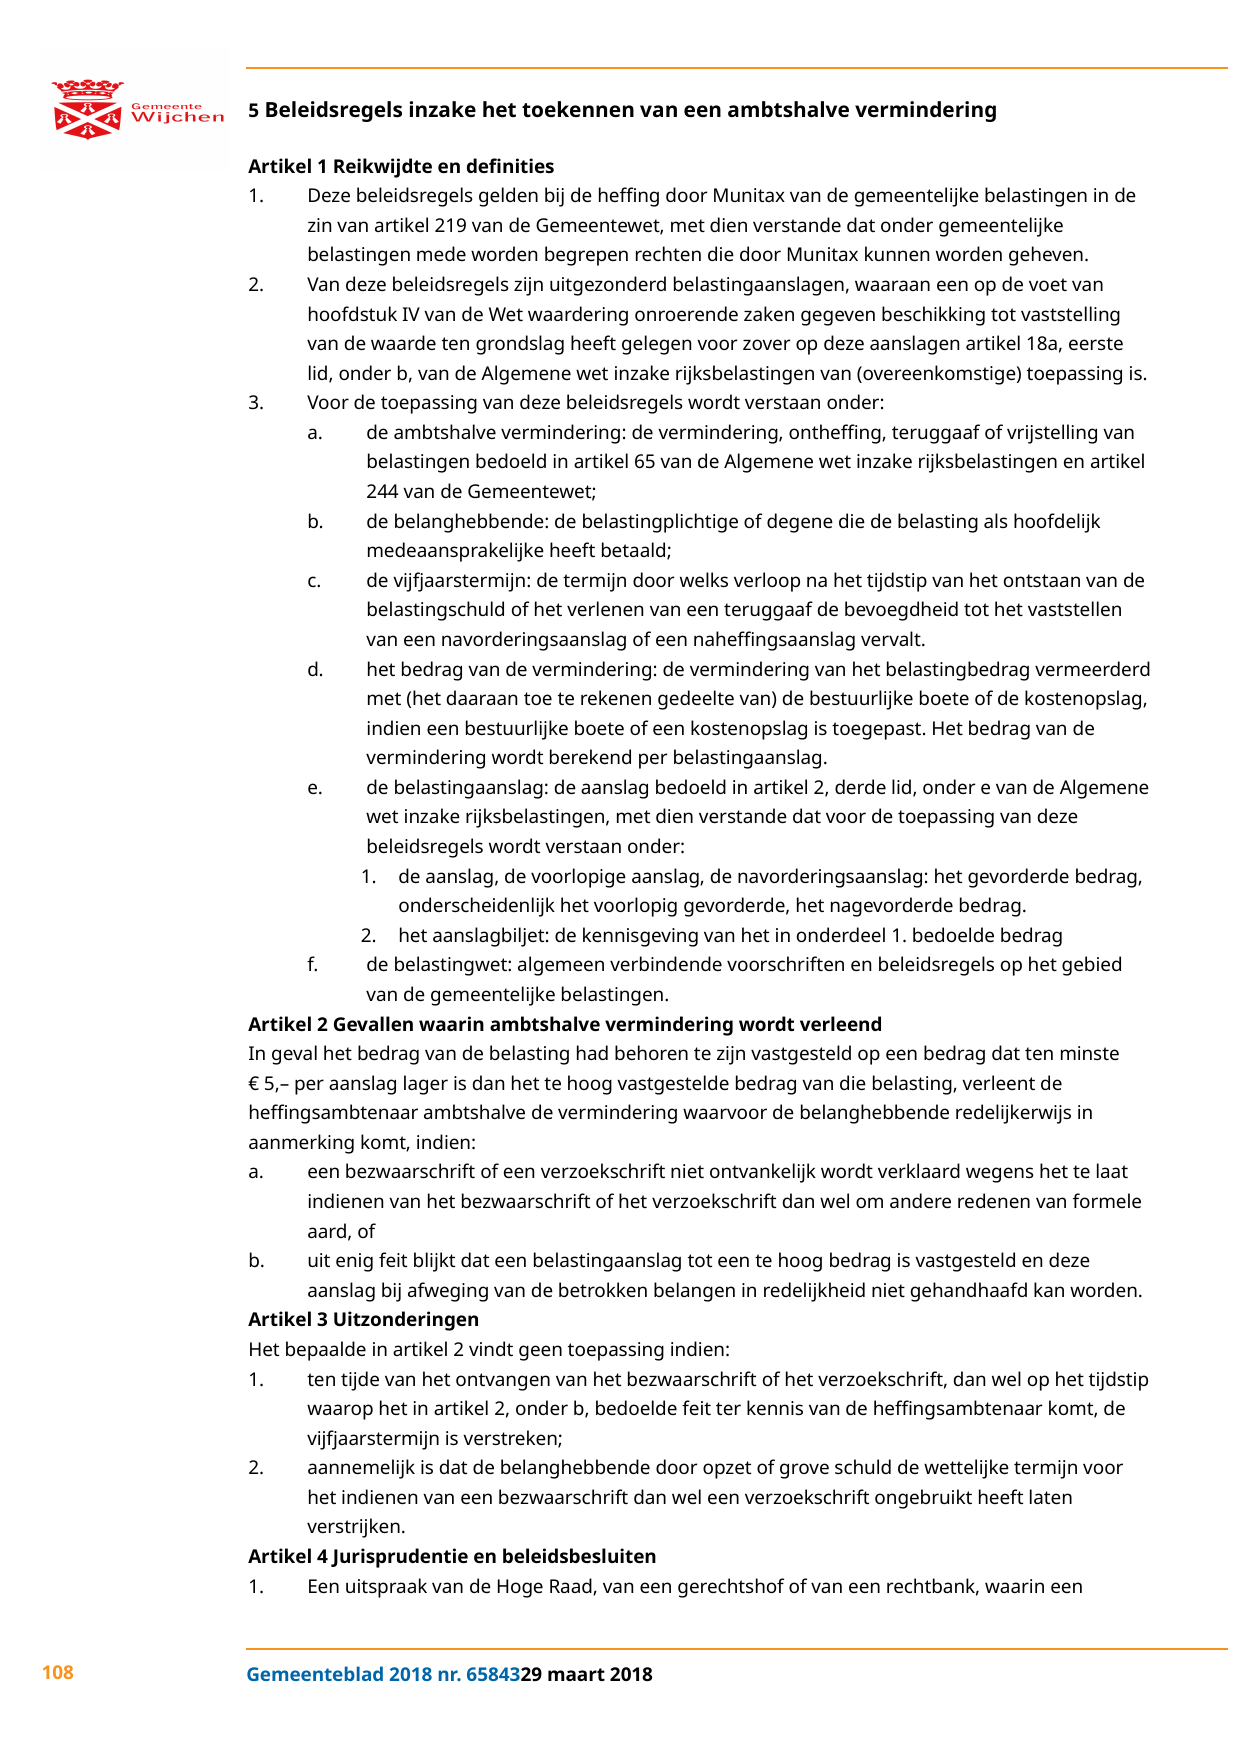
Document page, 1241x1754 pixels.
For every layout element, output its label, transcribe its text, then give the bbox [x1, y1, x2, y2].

list Voor de toepassing van deze beleidsregels wordt verstaan onder: [248, 389, 1152, 415]
text Het bepaalde in artikel 2 vindt geen toepassing indien: [248, 1336, 1152, 1362]
list de ambtshalve vermindering: de vermindering, ontheffing, teruggaaf of vrijstelling van belastingen bedoeld in artikel 65 van de Algemene wet inzake rijksbelastingen en artikel 244 van de Gemeentewet; [307, 419, 1152, 504]
list aannemelijk is dat de belanghebbende door opzet of grove schuld de wettelijke termijn voor het indienen van een bezwaarschrift dan wel een verzoekschrift ongebruikt heeft laten verstrijken. [248, 1454, 1152, 1539]
list het bedrag van de vermindering: de vermindering van het belastingbedrag vermeerderd met (het daaraan toe te rekenen gedeelte van) de bestuurlijke boete of de kostenopslag, indien een bestuurlijke boete of een kostenopslag is toegepast. Het bedrag van de vermindering wordt berekend per belastingaanslag. [307, 656, 1152, 770]
text Artikel 1 Reikwijdte en definities [248, 153, 1152, 179]
list een bezwaarschrift of een verzoekschrift niet ontvankelijk wordt verklaard wegens het te laat indienen van het bezwaarschrift of het verzoekschrift dan wel om andere redenen van formele aard, of [248, 1159, 1152, 1244]
list Van deze beleidsregels zijn uitgezonderd belastingaanslagen, waaraan een op de voet van hoofdstuk IV van de Wet waardering onroerende zaken gegeven beschikking tot vaststelling van de waarde ten grondslag heeft gelegen voor zover op deze aanslagen artikel 18a, eerste lid, onder b, van de Algemene wet inzake rijksbelastingen van (overeenkomstige) toepassing is. [248, 271, 1152, 386]
list de aanslag, de voorlopige aanslag, de navorderingsaanslag: het gevorderde bedrag, onderscheidenlijk het voorlopig gevorderde, het nagevorderde bedrag. [361, 863, 1152, 918]
text Artikel 4 Jurisprudentie en beleidsbesluiten [248, 1543, 1152, 1569]
list de vijfjaarstermijn: de termijn door welks verloop na het tijdstip van het ontstaan van de belastingschuld of het verlenen van een teruggaaf de bevoegdheid tot het vaststellen van een navorderingsaanslag of een naheffingsaanslag vervalt. [307, 567, 1152, 652]
text Artikel 3 Uitzonderingen [248, 1307, 1152, 1332]
list Deze beleidsregels gelden bij de heffing door Munitax van de gemeentelijke belastingen in de zin van artikel 219 van de Gemeentewet, met dien verstande dat onder gemeentelijke belastingen mede worden begrepen rechten die door Munitax kunnen worden geheven. [248, 182, 1152, 267]
text In geval het bedrag van de belasting had behoren te zijn vastgesteld op een bedrag dat ten minste € 5,– per aanslag lager is dan het te hoog vastgestelde bedrag van die belasting, verleent de heffingsambtenaar ambtshalve de vermindering waarvoor de belanghebbende redelijkerwijs in aanmerking komt, indien: [248, 1040, 1152, 1155]
list Een uitspraak van de Hoge Raad, van een gerechtshof of van een rechtbank, waarin een [248, 1573, 1152, 1599]
list de belanghebbende: de belastingplichtige of degene die de belasting als hoofdelijk medeaansprakelijke heeft betaald; [307, 508, 1152, 563]
text Artikel 2 Gevallen waarin ambtshalve vermindering wordt verleend [248, 1011, 1152, 1037]
list het aanslagbiljet: de kennisgeving van het in onderdeel 1. bedoelde bedrag [361, 922, 1152, 948]
text 5 Beleidsregels inzake het toekennen van een ambtshalve vermindering [248, 95, 1152, 123]
list uit enig feit blijkt dat een belastingaanslag tot een te hoog bedrag is vastgesteld en deze aanslag bij afweging van de betrokken belangen in redelijkheid niet gehandhaafd kan worden. [248, 1247, 1152, 1303]
picture [41, 47, 231, 172]
list de belastingaanslag: de aanslag bedoeld in artikel 2, derde lid, onder e van de Algemene wet inzake rijksbelastingen, met dien verstande dat voor de toepassing van deze beleidsregels wordt verstaan onder: [307, 774, 1152, 859]
list de belastingwet: algemeen verbindende voorschriften en beleidsregels op het gebied van de gemeentelijke belastingen. [307, 952, 1152, 1007]
list ten tijde van het ontvangen van het bezwaarschrift of het verzoekschrift, dan wel op het tijdstip waarop het in artikel 2, onder b, bedoelde feit ter kennis van de heffingsambtenaar komt, de vijfjaarstermijn is verstreken; [248, 1366, 1152, 1451]
